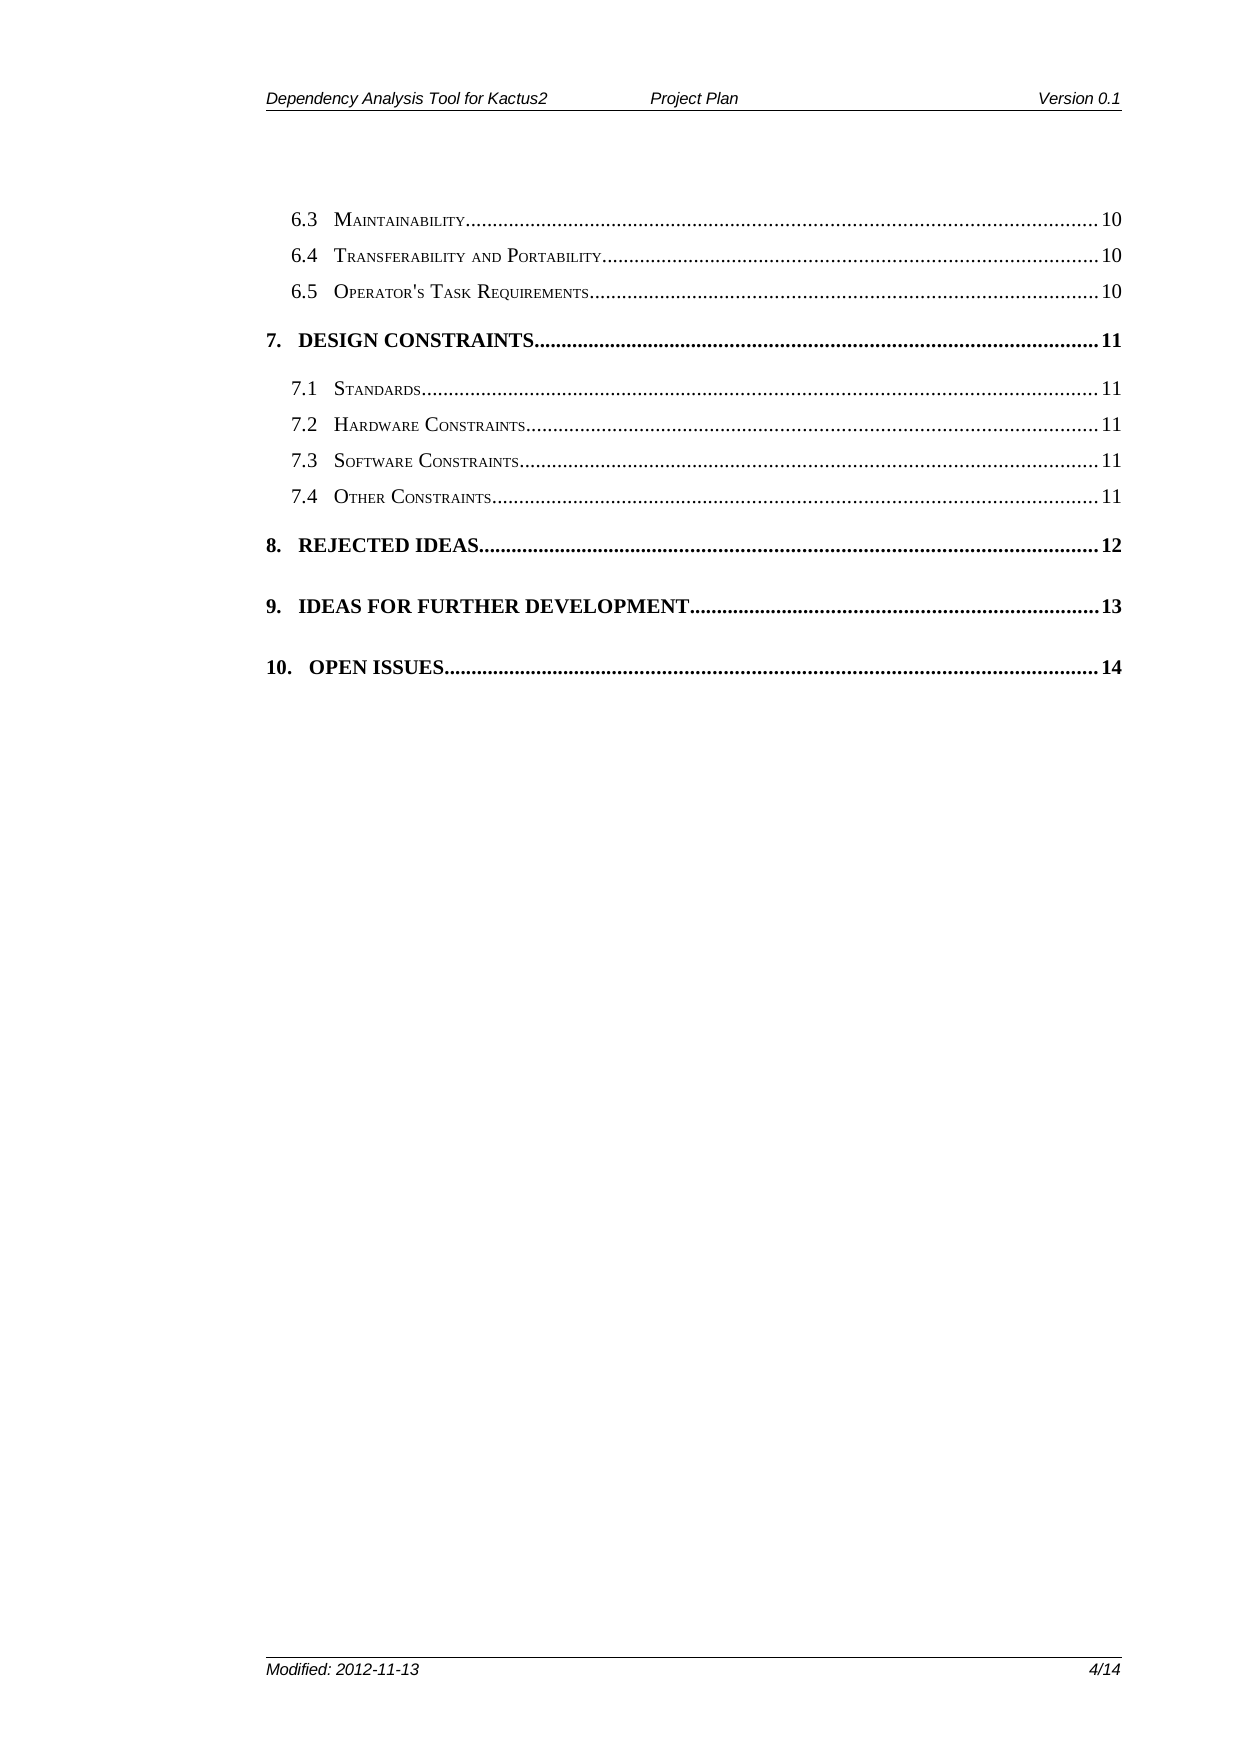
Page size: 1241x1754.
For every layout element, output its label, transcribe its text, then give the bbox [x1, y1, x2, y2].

text 6.4 Transferability and Portability 10 [291, 243, 1122, 267]
text 10. Open Issues 14 [266, 655, 1122, 679]
text 7. Design Constraints 11 [266, 327, 1122, 351]
text 7.4 Other Constraints 11 [291, 484, 1122, 508]
text 9. Ideas for Further Development 13 [266, 594, 1122, 618]
text 6.3 Maintainability 10 [291, 207, 1122, 231]
text 7.3 Software Constraints 11 [291, 448, 1122, 472]
text 7.1 Standards 11 [291, 376, 1122, 400]
text 8. Rejected Ideas 12 [266, 533, 1122, 557]
text 7.2 Hardware Constraints 11 [291, 412, 1122, 436]
text 6.5 Operator's Task Requirements 10 [291, 279, 1122, 303]
